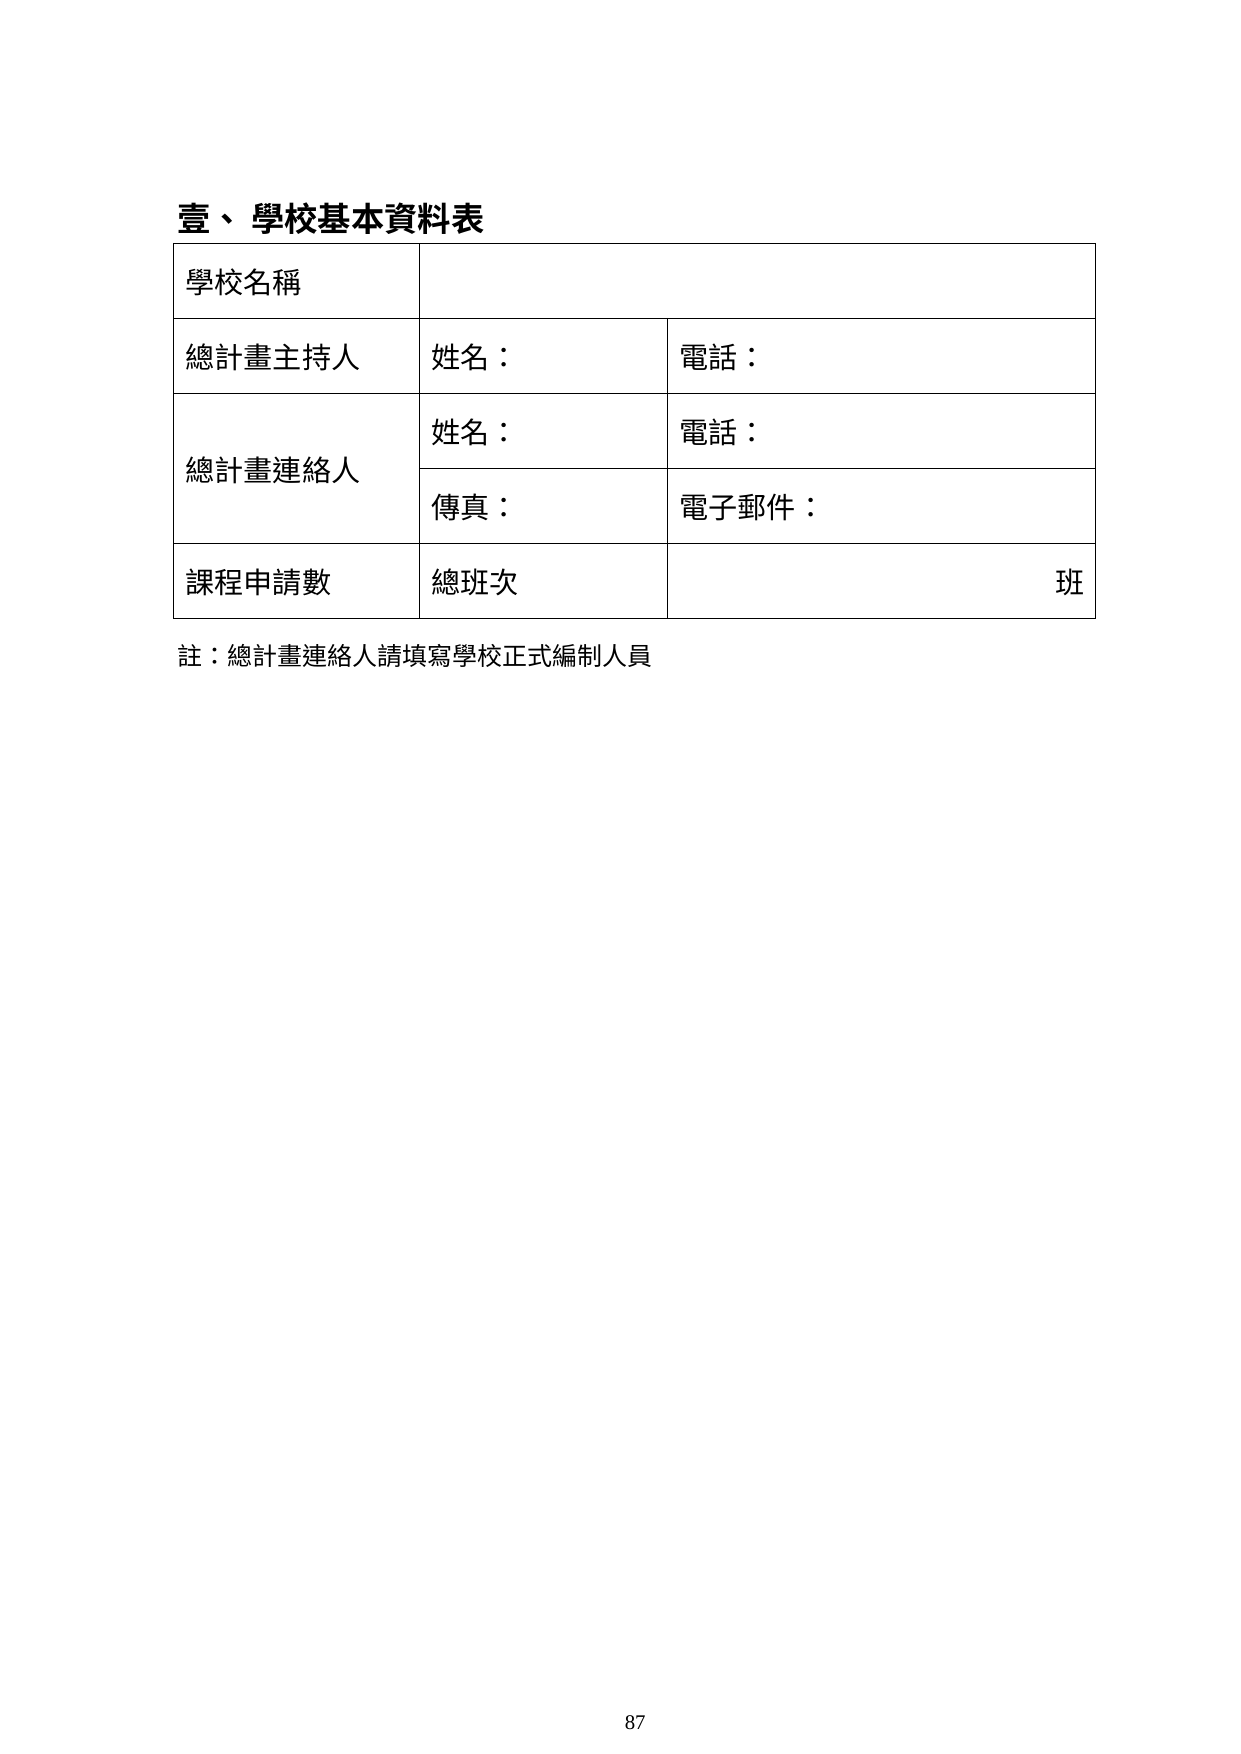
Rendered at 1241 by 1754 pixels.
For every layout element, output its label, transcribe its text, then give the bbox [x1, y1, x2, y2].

table_cell 總計畫主持人 [174, 319, 419, 393]
table_cell 班 [668, 544, 1095, 618]
list 學校基本資料表 [177, 184, 1092, 243]
table_cell 電話： [668, 319, 1095, 393]
table_cell 姓名： [420, 394, 667, 468]
table_cell 傳真： [420, 469, 667, 543]
table_header 學校名稱 [174, 244, 419, 318]
table_cell 電子郵件： [668, 469, 1095, 543]
text 註：總計畫連絡人請填寫學校正式編制人員 [177, 619, 1092, 677]
table_cell 電話： [668, 394, 1095, 468]
table_cell 總班次 [420, 544, 667, 618]
table_cell 總計畫連絡人 [174, 394, 419, 543]
table_header [420, 244, 1095, 318]
table_cell 姓名： [420, 319, 667, 393]
table_cell 課程申請數 [174, 544, 419, 618]
